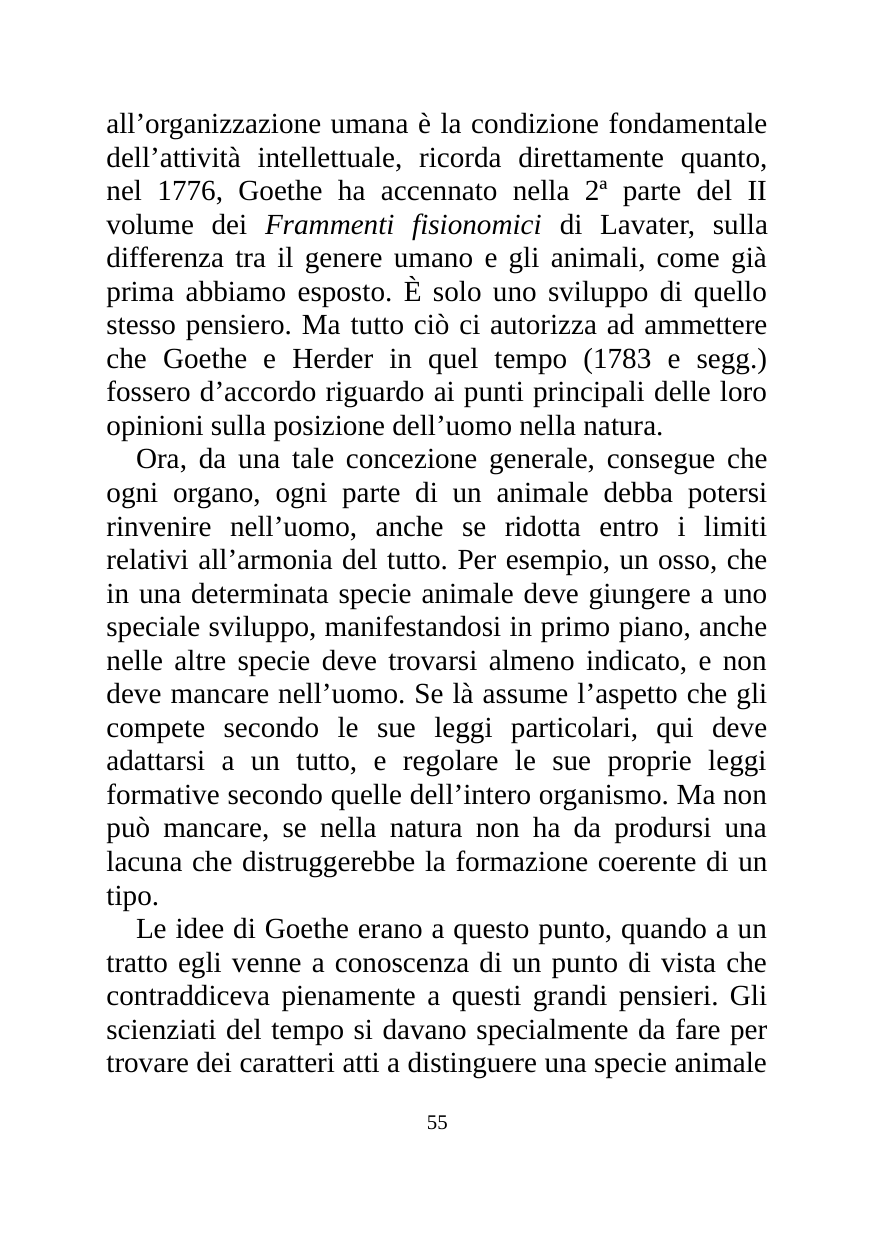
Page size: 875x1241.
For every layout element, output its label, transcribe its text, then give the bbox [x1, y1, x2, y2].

text Le idee di Goethe erano a questo punto, quando a un tratto egli venne a conoscenza di un punto di vista che contraddiceva pienamente a questi grandi pensieri. Gli scienziati del tempo si davano specialmente da fare per trovare dei caratteri atti a distinguere una specie animale [106, 911, 768, 1079]
text all’organizzazione umana è la condizione fondamentale dell’attività intellettuale, ricorda direttamente quanto, nel 1776, Goethe ha accennato nella 2ª parte del II volume dei Frammenti fisionomici di Lavater, sulla differenza tra il genere umano e gli animali, come già prima abbiamo esposto. È solo uno sviluppo di quello stesso pensiero. Ma tutto ciò ci autorizza ad ammettere che Goethe e Herder in quel tempo (1783 e segg.) fossero d’accordo riguardo ai punti principali delle loro opinioni sulla posizione dell’uomo nella natura. [106, 106, 768, 442]
text Ora, da una tale concezione generale, consegue che ogni organo, ogni parte di un animale debba potersi rinvenire nell’uomo, anche se ridotta entro i limiti relativi all’armonia del tutto. Per esempio, un osso, che in una determinata specie animale deve giungere a uno speciale sviluppo, manifestandosi in primo piano, anche nelle altre specie deve trovarsi almeno indicato, e non deve mancare nell’uomo. Se là assume l’aspetto che gli compete secondo le sue leggi particolari, qui deve adattarsi a un tutto, e regolare le sue proprie leggi formative secondo quelle dell’intero organismo. Ma non può mancare, se nella natura non ha da prodursi una lacuna che distruggerebbe la formazione coerente di un tipo. [106, 442, 768, 911]
